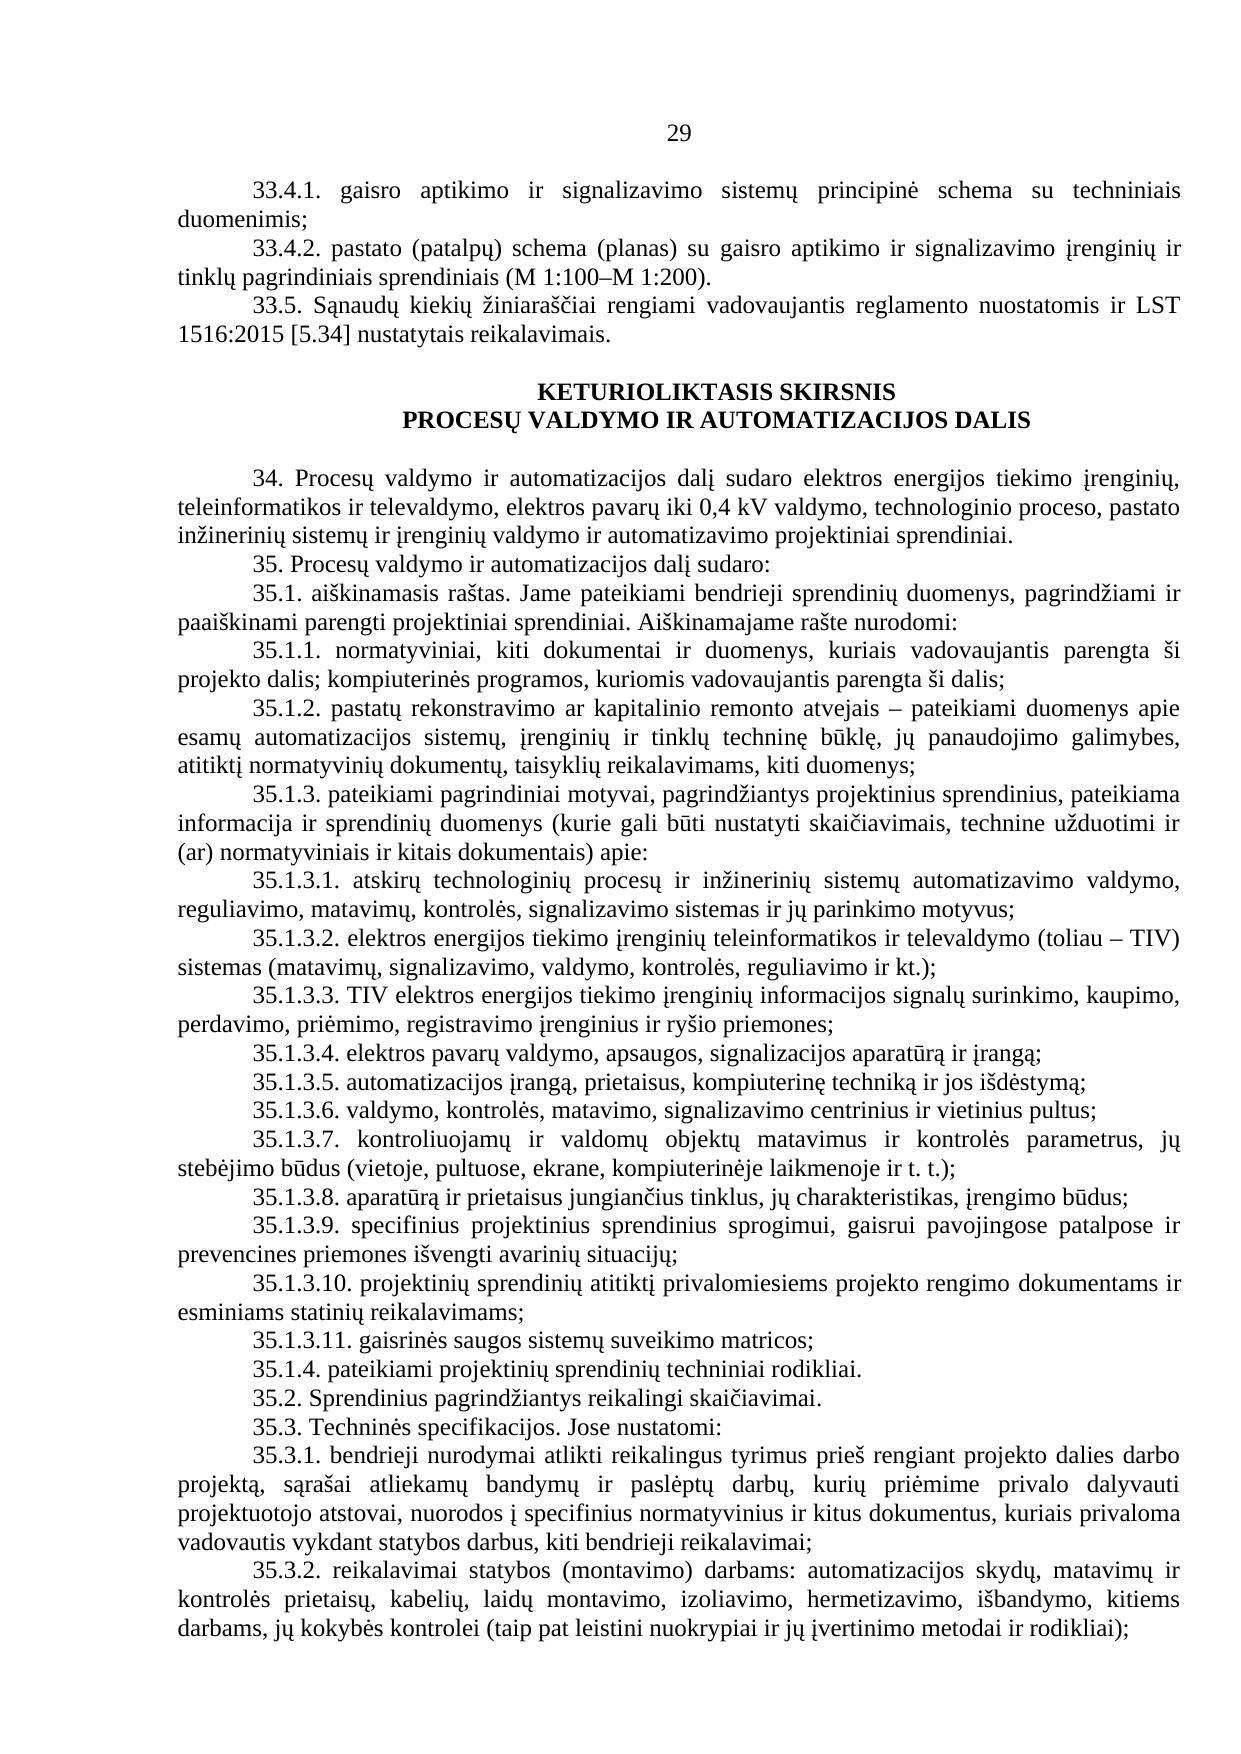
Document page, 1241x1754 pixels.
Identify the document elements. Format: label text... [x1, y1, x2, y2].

text 35.1.3.2. elektros energijos tiekimo įrenginių teleinformatikos ir televaldymo (toliau – TIV) sistemas (matavimų, signalizavimo, valdymo, kontrolės, reguliavimo ir kt.); [177, 923, 1181, 981]
text 35. Procesų valdymo ir automatizacijos dalį sudaro: [177, 549, 1181, 578]
text 35.1.3.8. aparatūrą ir prietaisus jungiančius tinklus, jų charakteristikas, įrengimo būdus; [177, 1182, 1181, 1211]
text 33.4.2. pastato (patalpų) schema (planas) su gaisro aptikimo ir signalizavimo įrenginių ir tinklų pagrindiniais sprendiniais (M 1:100–M 1:200). [177, 233, 1181, 291]
text 35.1.3.7. kontroliuojamų ir valdomų objektų matavimus ir kontrolės parametrus, jų stebėjimo būdus (vietoje, pultuose, ekrane, kompiuterinėje laikmenoje ir t. t.); [177, 1124, 1181, 1182]
text PROCESŲ VALDYMO IR AUTOMATIZACIJOS DALIS [177, 406, 1181, 434]
text 35.1.3.5. automatizacijos įrangą, prietaisus, kompiuterinę techniką ir jos išdėstymą; [177, 1067, 1181, 1096]
text 35.3. Techninės specifikacijos. Jose nustatomi: [177, 1412, 1181, 1441]
text 35.3.1. bendrieji nurodymai atlikti reikalingus tyrimus prieš rengiant projekto dalies darbo projektą, sąrašai atliekamų bandymų ir paslėptų darbų, kurių priėmime privalo dalyvauti projektuotojo atstovai, nuorodos į specifinius normatyvinius ir kitus dokumentus, kuriais privaloma vadovautis vykdant statybos darbus, kiti bendrieji reikalavimai; [177, 1441, 1181, 1556]
text 35.1.1. normatyviniai, kiti dokumentai ir duomenys, kuriais vadovaujantis parengta ši projekto dalis; kompiuterinės programos, kuriomis vadovaujantis parengta ši dalis; [177, 636, 1181, 693]
text 35.1.3.4. elektros pavarų valdymo, apsaugos, signalizacijos aparatūrą ir įrangą; [177, 1038, 1181, 1067]
text 34. Procesų valdymo ir automatizacijos dalį sudaro elektros energijos tiekimo įrenginių, teleinformatikos ir televaldymo, elektros pavarų iki 0,4 kV valdymo, technologinio proceso, pastato inžinerinių sistemų ir įrenginių valdymo ir automatizavimo projektiniai sprendiniai. [177, 463, 1181, 549]
text 35.1.3.1. atskirų technologinių procesų ir inžinerinių sistemų automatizavimo valdymo, reguliavimo, matavimų, kontrolės, signalizavimo sistemas ir jų parinkimo motyvus; [177, 866, 1181, 923]
text 35.1.3.11. gaisrinės saugos sistemų suveikimo matricos; [177, 1326, 1181, 1354]
text 35.1.3.6. valdymo, kontrolės, matavimo, signalizavimo centrinius ir vietinius pultus; [177, 1096, 1181, 1124]
text 33.5. Sąnaudų kiekių žiniaraščiai rengiami vadovaujantis reglamento nuostatomis ir LST 1516:2015 [5.34] nustatytais reikalavimais. [177, 291, 1181, 348]
text 35.1.3. pateikiami pagrindiniai motyvai, pagrindžiantys projektinius sprendinius, pateikiama informacija ir sprendinių duomenys (kurie gali būti nustatyti skaičiavimais, technine užduotimi ir (ar) normatyviniais ir kitais dokumentais) apie: [177, 779, 1181, 866]
text 35.1.3.9. specifinius projektinius sprendinius sprogimui, gaisrui pavojingose patalpose ir prevencines priemones išvengti avarinių situacijų; [177, 1211, 1181, 1268]
text 35.1.4. pateikiami projektinių sprendinių techniniai rodikliai. [177, 1354, 1181, 1383]
text 33.4.1. gaisro aptikimo ir signalizavimo sistemų principinė schema su techniniais duomenimis; [177, 176, 1181, 233]
text KETURIOLIKTASIS SKIRSNIS [177, 377, 1181, 406]
text 35.1. aiškinamasis raštas. Jame pateikiami bendrieji sprendinių duomenys, pagrindžiami ir paaiškinami parengti projektiniai sprendiniai. Aiškinamajame rašte nurodomi: [177, 578, 1181, 636]
text 35.1.3.3. TIV elektros energijos tiekimo įrenginių informacijos signalų surinkimo, kaupimo, perdavimo, priėmimo, registravimo įrenginius ir ryšio priemones; [177, 981, 1181, 1038]
text 35.3.2. reikalavimai statybos (montavimo) darbams: automatizacijos skydų, matavimų ir kontrolės prietaisų, kabelių, laidų montavimo, izoliavimo, hermetizavimo, išbandymo, kitiems darbams, jų kokybės kontrolei (taip pat leistini nuokrypiai ir jų įvertinimo metodai ir rodikliai); [177, 1556, 1181, 1642]
text 35.1.3.10. projektinių sprendinių atitiktį privalomiesiems projekto rengimo dokumentams ir esminiams statinių reikalavimams; [177, 1268, 1181, 1326]
text 35.1.2. pastatų rekonstravimo ar kapitalinio remonto atvejais – pateikiami duomenys apie esamų automatizacijos sistemų, įrenginių ir tinklų techninę būklę, jų panaudojimo galimybes, atitiktį normatyvinių dokumentų, taisyklių reikalavimams, kiti duomenys; [177, 693, 1181, 779]
text 35.2. Sprendinius pagrindžiantys reikalingi skaičiavimai. [177, 1383, 1181, 1412]
